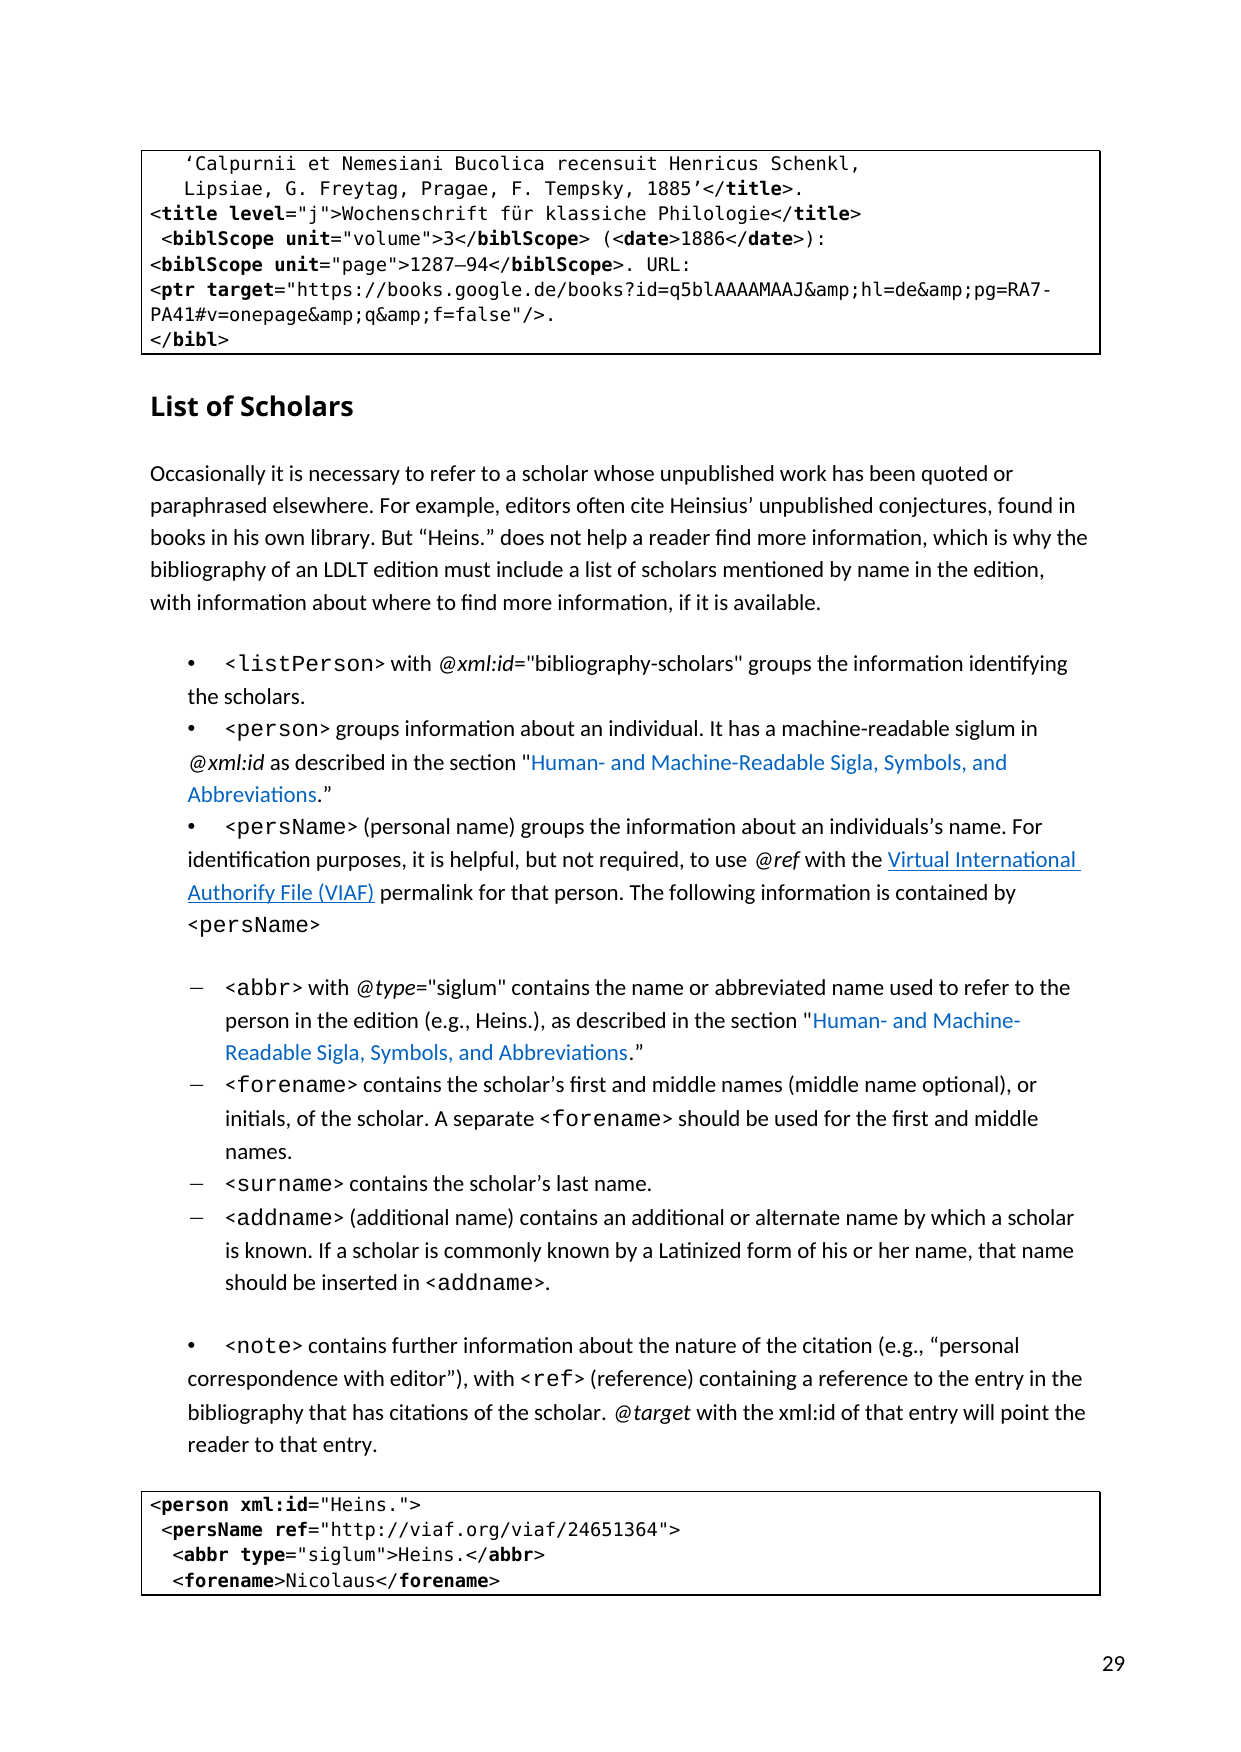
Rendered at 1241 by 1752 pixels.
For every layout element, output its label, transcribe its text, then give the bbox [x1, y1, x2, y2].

text Occasionally it is necessary to refer to a scholar whose unpublished work has been quoted or paraphrased elsewhere. For example, editors often cite Heinsius’ unpublished conjectures, found in books in his own library. But “Heins.” does not help a reader find more information, which is why the bibliography of an LDLT edition must include a list of scholars mentioned by name in the edition, with information about where to find more information, if it is available. [150, 459, 1090, 616]
list <addname> (additional name) contains an additional or alternate name by which a scholar is known. If a scholar is commonly known by a Latinized form of his or her name, that name should be inserted in <addname>. [187, 1203, 1090, 1297]
list <abbr> with @type="siglum" contains the name or abbreviated name used to refer to the person in the edition (e.g., Heins.), as described in the section "Human- and Machine-Readable Sigla, Symbols, and Abbreviations.” [187, 973, 1090, 1066]
list <forename> contains the scholar’s first and middle names (middle name optional), or initials, of the scholar. A separate <forename> should be used for the first and middle names. [187, 1070, 1090, 1165]
text ‘Calpurnii et Nemesiani Bucolica recensuit Henricus Schenkl, Lipsiae, G. Freytag, Pragae, F. Tempsky, 1885’</title>. <title level="j">Wochenschrift für klassiche Philologie</title> <biblScope unit="volume">3</biblScope> (<date>1886</date>): <biblScope unit="page">1287–94</biblScope>. URL: <ptr target="https://books.google.de/books?id=q5blAAAAMAAJ&amp;hl=de&amp;pg=RA7-PA41#v=onepage&amp;q&amp;f=false"/>. </bibl> [142, 151, 1099, 353]
list <person> groups information about an individual. It has a machine-readable siglum in @xml:id as described in the section "Human- and Machine-Readable Sigla, Symbols, and Abbreviations.” [187, 714, 1090, 808]
list <note> contains further information about the nature of the citation (e.g., “personal correspondence with editor”), with <ref> (reference) containing a reference to the entry in the bibliography that has citations of the scholar. @target with the xml:id of that entry will point the reader to that entry. [187, 1331, 1090, 1458]
list <surname> contains the scholar’s last name. [187, 1169, 1090, 1198]
text <person xml:id="Heins."> <persName ref="http://viaf.org/viaf/24651364"> <abbr type="siglum">Heins.</abbr> <forename>Nicolaus</forename> [142, 1492, 1099, 1594]
subtitle List of Scholars [150, 387, 1090, 424]
list <listPerson> with @xml:id="bibliography-scholars" groups the information identifying the scholars. [187, 649, 1090, 710]
list <persName> (personal name) groups the information about an individuals’s name. For identification purposes, it is helpful, but not required, to use @ref with the Virtual International Authorify File (VIAF) permalink for that person. The following information is contained by <persName> [187, 812, 1090, 939]
